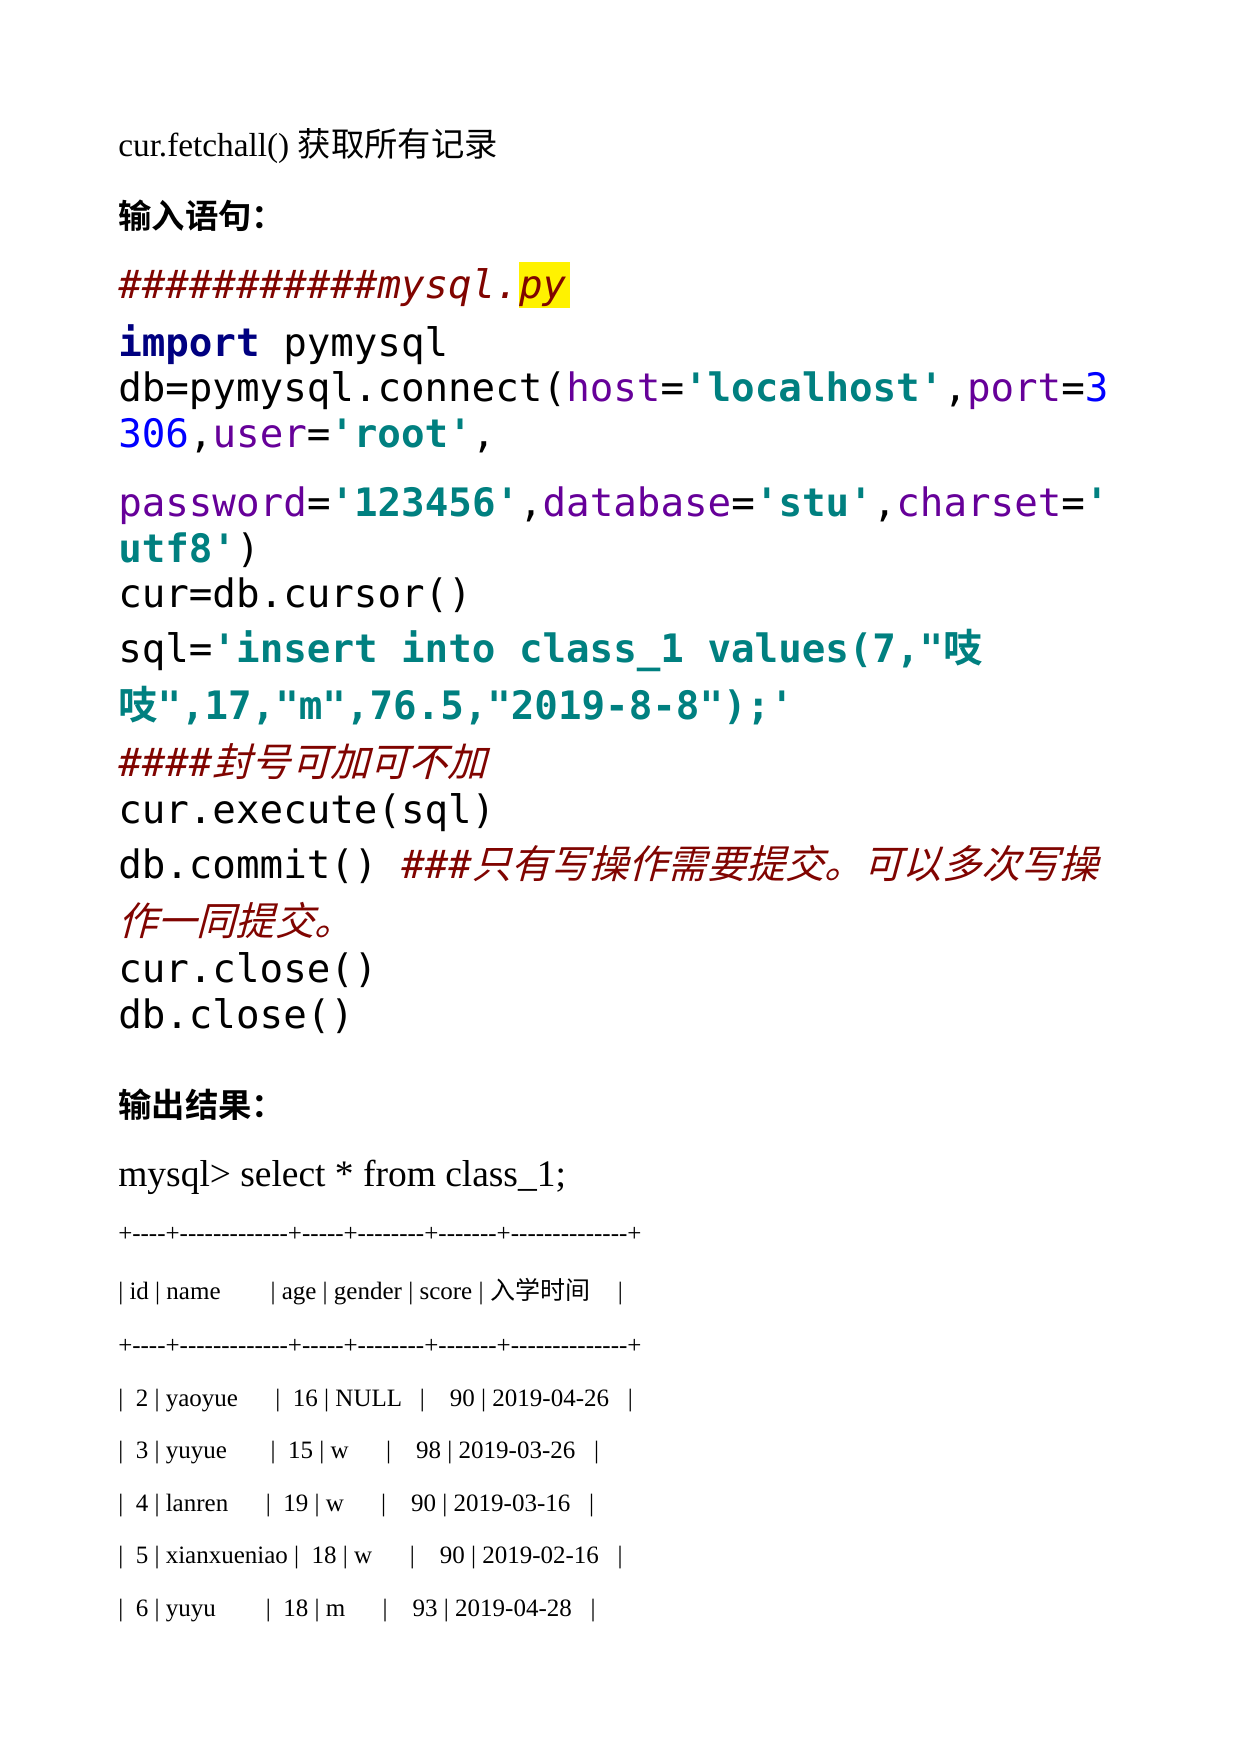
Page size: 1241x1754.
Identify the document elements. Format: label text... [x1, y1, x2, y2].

text | 5 | xianxueniao | 18 | w | 90 | 2019-02-16 | [118, 1540, 1122, 1569]
text sql='insert into class_1 values(7,"吱吱",17,"m",76.5,"2019-8-8");' [118, 617, 1122, 731]
text db=pymysql.connect(host='localhost',port=3306,user='root', [118, 365, 1122, 456]
text | 2 | yaoyue | 16 | NULL | 90 | 2019-04-26 | [118, 1383, 1122, 1412]
text ####封号可加可不加 [118, 731, 1122, 787]
text 输入语句： [118, 190, 1122, 238]
text +----+-------------+-----+--------+-------+--------------+ [118, 1218, 1122, 1247]
text import pymysql [118, 319, 1122, 365]
text ###########mysql.py [118, 262, 1122, 308]
text | 3 | yuyue | 15 | w | 98 | 2019-03-26 | [118, 1435, 1122, 1464]
text cur=db.cursor() [118, 571, 1122, 617]
text | 6 | yuyu | 18 | m | 93 | 2019-04-28 | [118, 1593, 1122, 1622]
text db.close() [118, 992, 1122, 1038]
text password='123456',database='stu',charset='utf8') [118, 456, 1122, 571]
text cur.close() [118, 946, 1122, 992]
text cur.execute(sql) [118, 787, 1122, 833]
text 输出结果： [118, 1079, 1122, 1127]
text db.commit() ###只有写操作需要提交。可以多次写操作一同提交。 [118, 833, 1122, 946]
text | 4 | lanren | 19 | w | 90 | 2019-03-16 | [118, 1488, 1122, 1517]
text mysql> select * from class_1; [118, 1151, 1122, 1194]
text +----+-------------+-----+--------+-------+--------------+ [118, 1330, 1122, 1359]
text cur.fetchall() 获取所有记录 [118, 118, 1122, 166]
text | id | name | age | gender | score | 入学时间 | [118, 1270, 1122, 1307]
